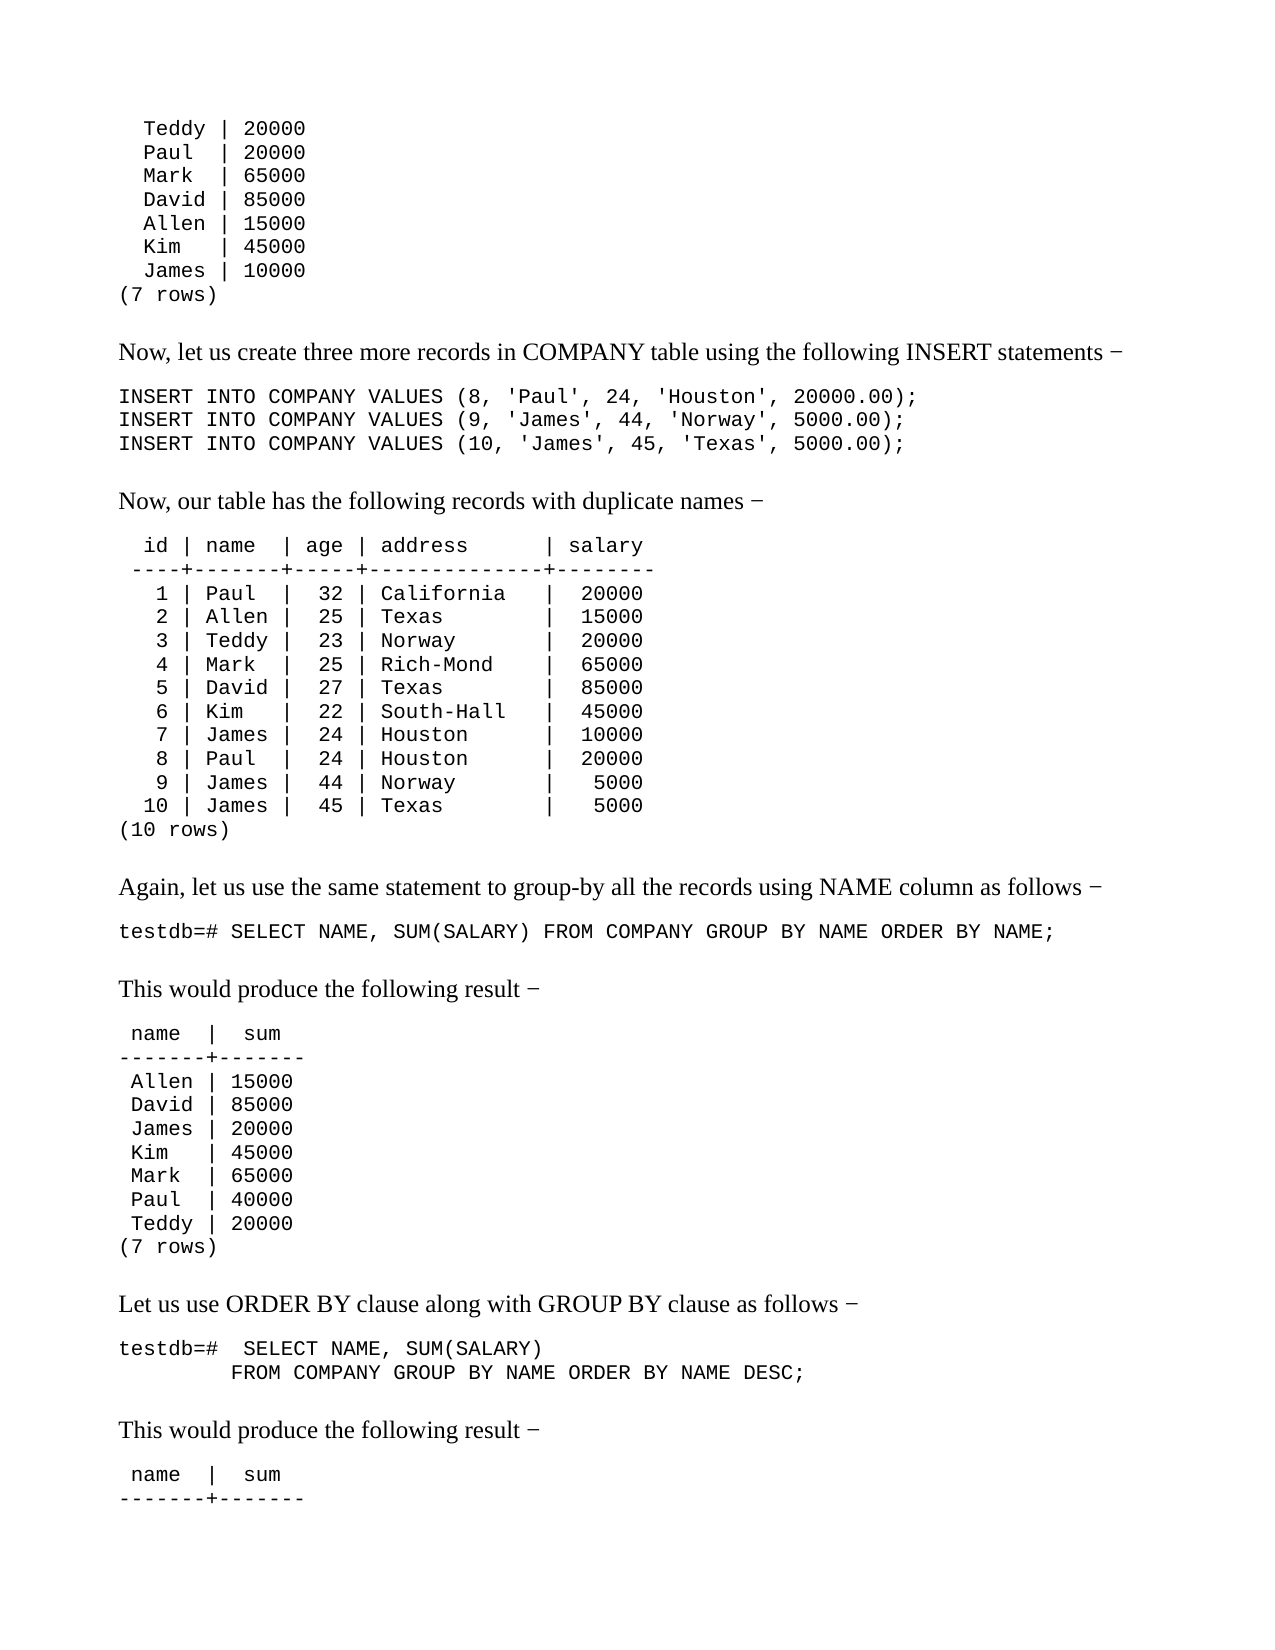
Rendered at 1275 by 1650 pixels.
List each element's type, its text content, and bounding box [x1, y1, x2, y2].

text Let us use ORDER BY clause along with GROUP BY clause as follows − [118, 1289, 1157, 1318]
text Mark | 65000 [118, 165, 1157, 189]
text Now, let us create three more records in COMPANY table using the following INSERT statements − [118, 337, 1157, 366]
text Teddy | 20000 [118, 1213, 1157, 1236]
text 5 | David | 27 | Texas | 85000 [118, 677, 1157, 701]
text 7 | James | 24 | Houston | 10000 [118, 724, 1157, 748]
text 10 | James | 45 | Texas | 5000 [118, 795, 1157, 819]
text Paul | 40000 [118, 1189, 1157, 1213]
text Kim | 45000 [118, 1142, 1157, 1165]
text 8 | Paul | 24 | Houston | 20000 [118, 748, 1157, 772]
text 2 | Allen | 25 | Texas | 15000 [118, 606, 1157, 630]
text This would produce the following result − [118, 1415, 1157, 1444]
text David | 85000 [118, 189, 1157, 213]
text (7 rows) [118, 1236, 1157, 1260]
text James | 20000 [118, 1118, 1157, 1142]
text INSERT INTO COMPANY VALUES (9, 'James', 44, 'Norway', 5000.00); [118, 409, 1157, 433]
text name | sum [118, 1464, 1157, 1488]
text testdb=# SELECT NAME, SUM(SALARY) [118, 1338, 1157, 1362]
text id | name | age | address | salary [118, 535, 1157, 559]
text (7 rows) [118, 284, 1157, 307]
text 3 | Teddy | 23 | Norway | 20000 [118, 630, 1157, 653]
text (10 rows) [118, 819, 1157, 843]
text Teddy | 20000 [118, 118, 1157, 142]
text INSERT INTO COMPANY VALUES (8, 'Paul', 24, 'Houston', 20000.00); [118, 386, 1157, 409]
text FROM COMPANY GROUP BY NAME ORDER BY NAME DESC; [118, 1362, 1157, 1386]
text Mark | 65000 [118, 1165, 1157, 1189]
text Kim | 45000 [118, 236, 1157, 260]
text name | sum [118, 1023, 1157, 1047]
text Allen | 15000 [118, 1071, 1157, 1094]
text Again, let us use the same statement to group-by all the records using NAME column as follows − [118, 872, 1157, 901]
text 6 | Kim | 22 | South-Hall | 45000 [118, 701, 1157, 724]
text 1 | Paul | 32 | California | 20000 [118, 583, 1157, 606]
text ----+-------+-----+--------------+-------- [118, 559, 1157, 583]
text 4 | Mark | 25 | Rich-Mond | 65000 [118, 653, 1157, 677]
text -------+------- [118, 1047, 1157, 1071]
text 9 | James | 44 | Norway | 5000 [118, 772, 1157, 795]
text James | 10000 [118, 260, 1157, 284]
text This would produce the following result − [118, 974, 1157, 1003]
text testdb=# SELECT NAME, SUM(SALARY) FROM COMPANY GROUP BY NAME ORDER BY NAME; [118, 921, 1157, 945]
text Paul | 20000 [118, 142, 1157, 165]
text Now, our table has the following records with duplicate names − [118, 486, 1157, 515]
text Allen | 15000 [118, 213, 1157, 236]
text David | 85000 [118, 1094, 1157, 1118]
text INSERT INTO COMPANY VALUES (10, 'James', 45, 'Texas', 5000.00); [118, 433, 1157, 457]
text -------+------- [118, 1488, 1157, 1512]
